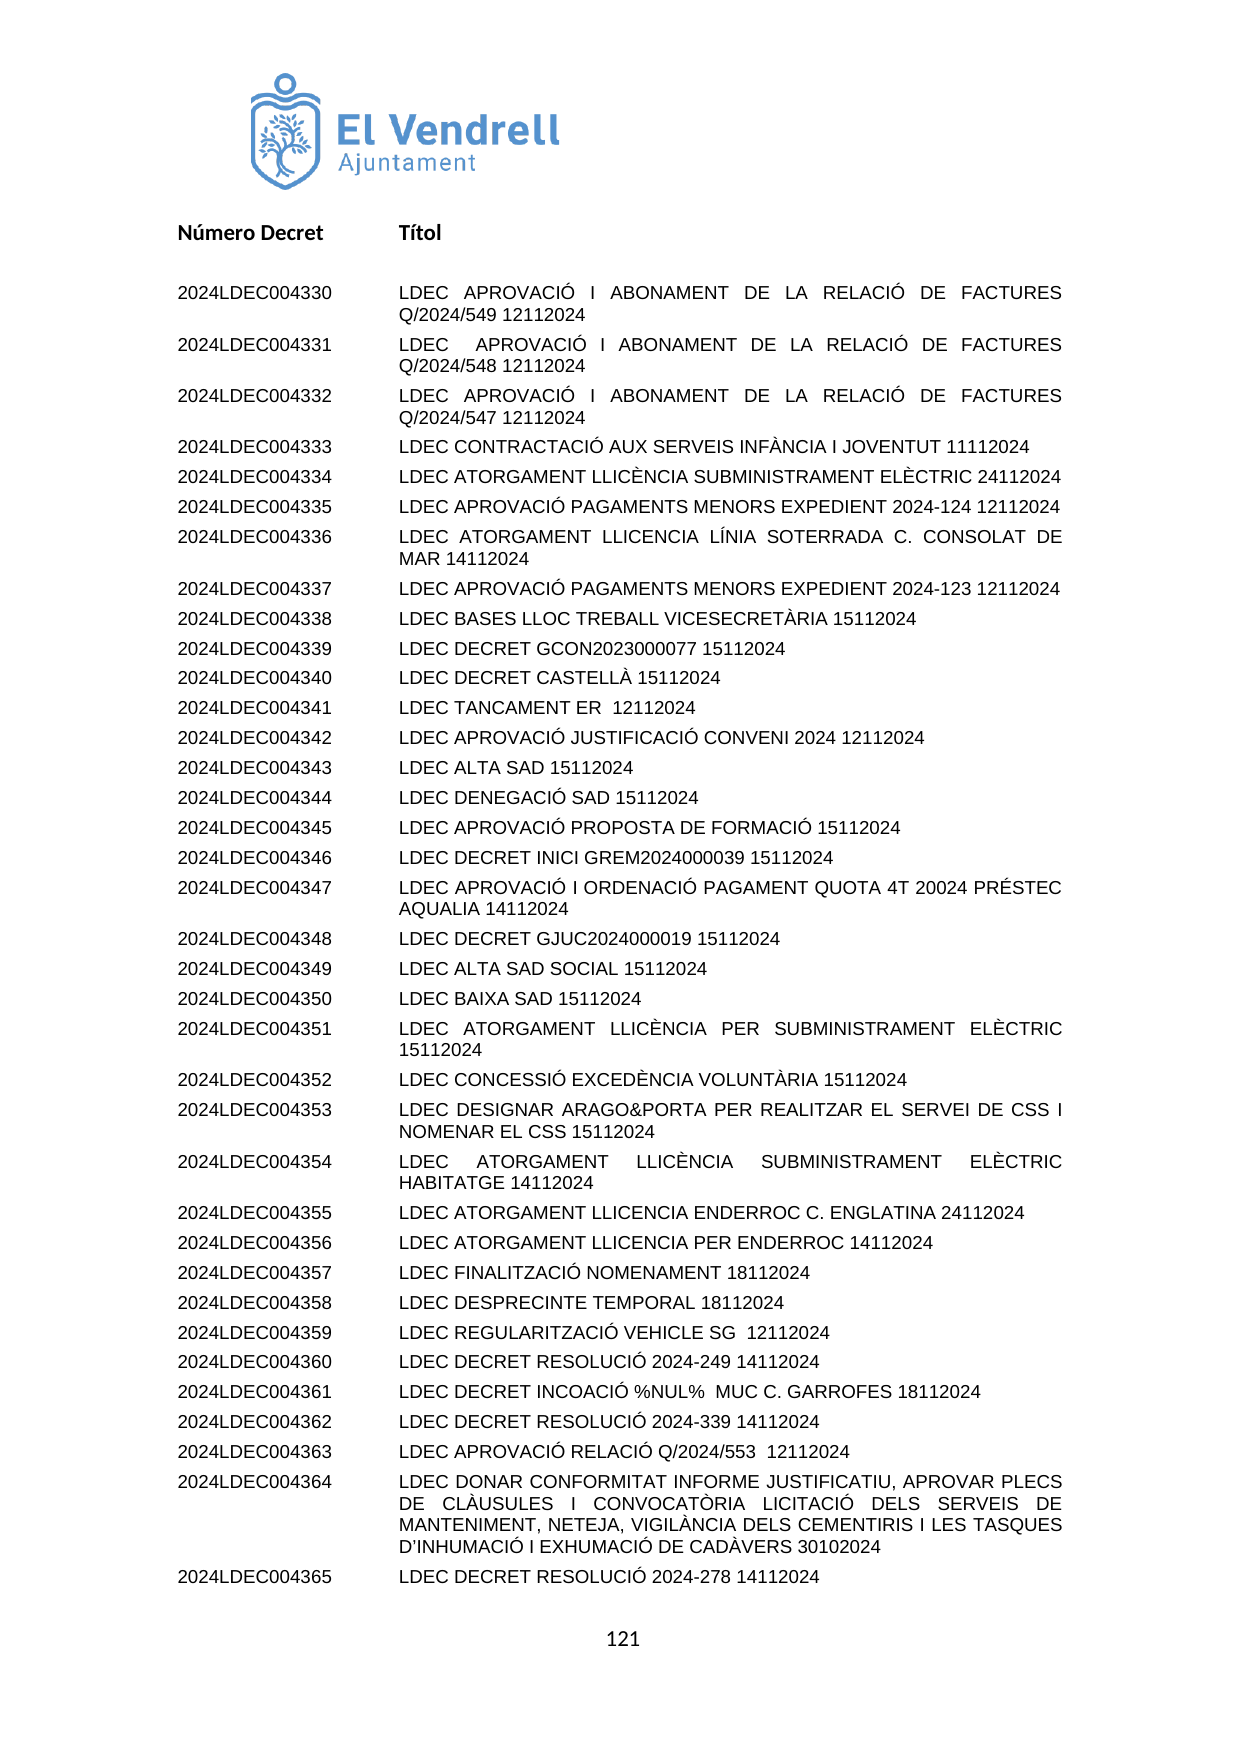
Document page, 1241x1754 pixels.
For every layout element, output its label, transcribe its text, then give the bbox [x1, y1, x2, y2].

text 2024LDEC004343 LDEC ALTA SAD 15112024 [177, 757, 1063, 778]
text 2024LDEC004332 LDEC APROVACIÓ I ABONAMENT DE LA RELACIÓ DE FACTURES Q/2024/547 12112024 [177, 385, 1063, 428]
text 2024LDEC004337 LDEC APROVACIÓ PAGAMENTS MENORS EXPEDIENT 2024-123 12112024 [177, 577, 1063, 599]
text 2024LDEC004354 LDEC ATORGAMENT LLICÈNCIA SUBMINISTRAMENT ELÈCTRIC HABITATGE 14112024 [177, 1150, 1063, 1193]
text 2024LDEC004356 LDEC ATORGAMENT LLICENCIA PER ENDERROC 14112024 [177, 1232, 1063, 1253]
text 2024LDEC004341 LDEC TANCAMENT ER 12112024 [177, 697, 1063, 719]
text 2024LDEC004360 LDEC DECRET RESOLUCIÓ 2024-249 14112024 [177, 1351, 1063, 1373]
text 2024LDEC004351 LDEC ATORGAMENT LLICÈNCIA PER SUBMINISTRAMENT ELÈCTRIC 15112024 [177, 1018, 1063, 1061]
text 2024LDEC004336 LDEC ATORGAMENT LLICENCIA LÍNIA SOTERRADA C. CONSOLAT DE MAR 14112024 [177, 526, 1063, 569]
text 2024LDEC004348 LDEC DECRET GJUC2024000019 15112024 [177, 928, 1063, 949]
text 2024LDEC004364 LDEC DONAR CONFORMITAT INFORME JUSTIFICATIU, APROVAR PLECS DE CLÀUSULES I CONVOCATÒRIA LICITACIÓ DELS SERVEIS DE MANTENIMENT, NETEJA, VIGILÀNCIA DELS CEMENTIRIS I LES TASQUES D’INHUMACIÓ I EXHUMACIÓ DE CADÀVERS 30102024 [177, 1471, 1063, 1557]
text 2024LDEC004347 LDEC APROVACIÓ I ORDENACIÓ PAGAMENT QUOTA 4T 20024 PRÉSTEC AQUALIA 14112024 [177, 876, 1063, 919]
text 2024LDEC004352 LDEC CONCESSIÓ EXCEDÈNCIA VOLUNTÀRIA 15112024 [177, 1069, 1063, 1091]
text 2024LDEC004344 LDEC DENEGACIÓ SAD 15112024 [177, 787, 1063, 808]
text 2024LDEC004365 LDEC DECRET RESOLUCIÓ 2024-278 14112024 [177, 1566, 1063, 1587]
text 2024LDEC004345 LDEC APROVACIÓ PROPOSTA DE FORMACIÓ 15112024 [177, 817, 1063, 838]
text 2024LDEC004340 LDEC DECRET CASTELLÀ 15112024 [177, 667, 1063, 689]
text 2024LDEC004358 LDEC DESPRECINTE TEMPORAL 18112024 [177, 1292, 1063, 1313]
text 2024LDEC004350 LDEC BAIXA SAD 15112024 [177, 988, 1063, 1009]
text 2024LDEC004342 LDEC APROVACIÓ JUSTIFICACIÓ CONVENI 2024 12112024 [177, 727, 1063, 748]
text 2024LDEC004334 LDEC ATORGAMENT LLICÈNCIA SUBMINISTRAMENT ELÈCTRIC 24112024 [177, 466, 1063, 488]
text 2024LDEC004359 LDEC REGULARITZACIÓ VEHICLE SG 12112024 [177, 1321, 1063, 1343]
text 2024LDEC004346 LDEC DECRET INICI GREM2024000039 15112024 [177, 847, 1063, 868]
text 2024LDEC004355 LDEC ATORGAMENT LLICENCIA ENDERROC C. ENGLATINA 24112024 [177, 1202, 1063, 1223]
text 2024LDEC004353 LDEC DESIGNAR ARAGO&PORTA PER REALITZAR EL SERVEI DE CSS I NOMENAR EL CSS 15112024 [177, 1099, 1063, 1142]
text 2024LDEC004331 LDEC APROVACIÓ I ABONAMENT DE LA RELACIÓ DE FACTURES Q/2024/548 12112024 [177, 333, 1063, 377]
text 2024LDEC004362 LDEC DECRET RESOLUCIÓ 2024-339 14112024 [177, 1411, 1063, 1433]
picture [251, 73, 560, 190]
text 2024LDEC004363 LDEC APROVACIÓ RELACIÓ Q/2024/553 12112024 [177, 1441, 1063, 1463]
text 2024LDEC004361 LDEC DECRET INCOACIÓ %NUL% MUC C. GARROFES 18112024 [177, 1381, 1063, 1403]
text 2024LDEC004330 LDEC APROVACIÓ I ABONAMENT DE LA RELACIÓ DE FACTURES Q/2024/549 12112024 [177, 282, 1063, 325]
text 2024LDEC004349 LDEC ALTA SAD SOCIAL 15112024 [177, 958, 1063, 979]
text 2024LDEC004339 LDEC DECRET GCON2023000077 15112024 [177, 637, 1063, 659]
text 2024LDEC004333 LDEC CONTRACTACIÓ AUX SERVEIS INFÀNCIA I JOVENTUT 11112024 [177, 436, 1063, 458]
text 2024LDEC004338 LDEC BASES LLOC TREBALL VICESECRETÀRIA 15112024 [177, 607, 1063, 629]
text 2024LDEC004357 LDEC FINALITZACIÓ NOMENAMENT 18112024 [177, 1262, 1063, 1283]
text 2024LDEC004335 LDEC APROVACIÓ PAGAMENTS MENORS EXPEDIENT 2024-124 12112024 [177, 496, 1063, 518]
